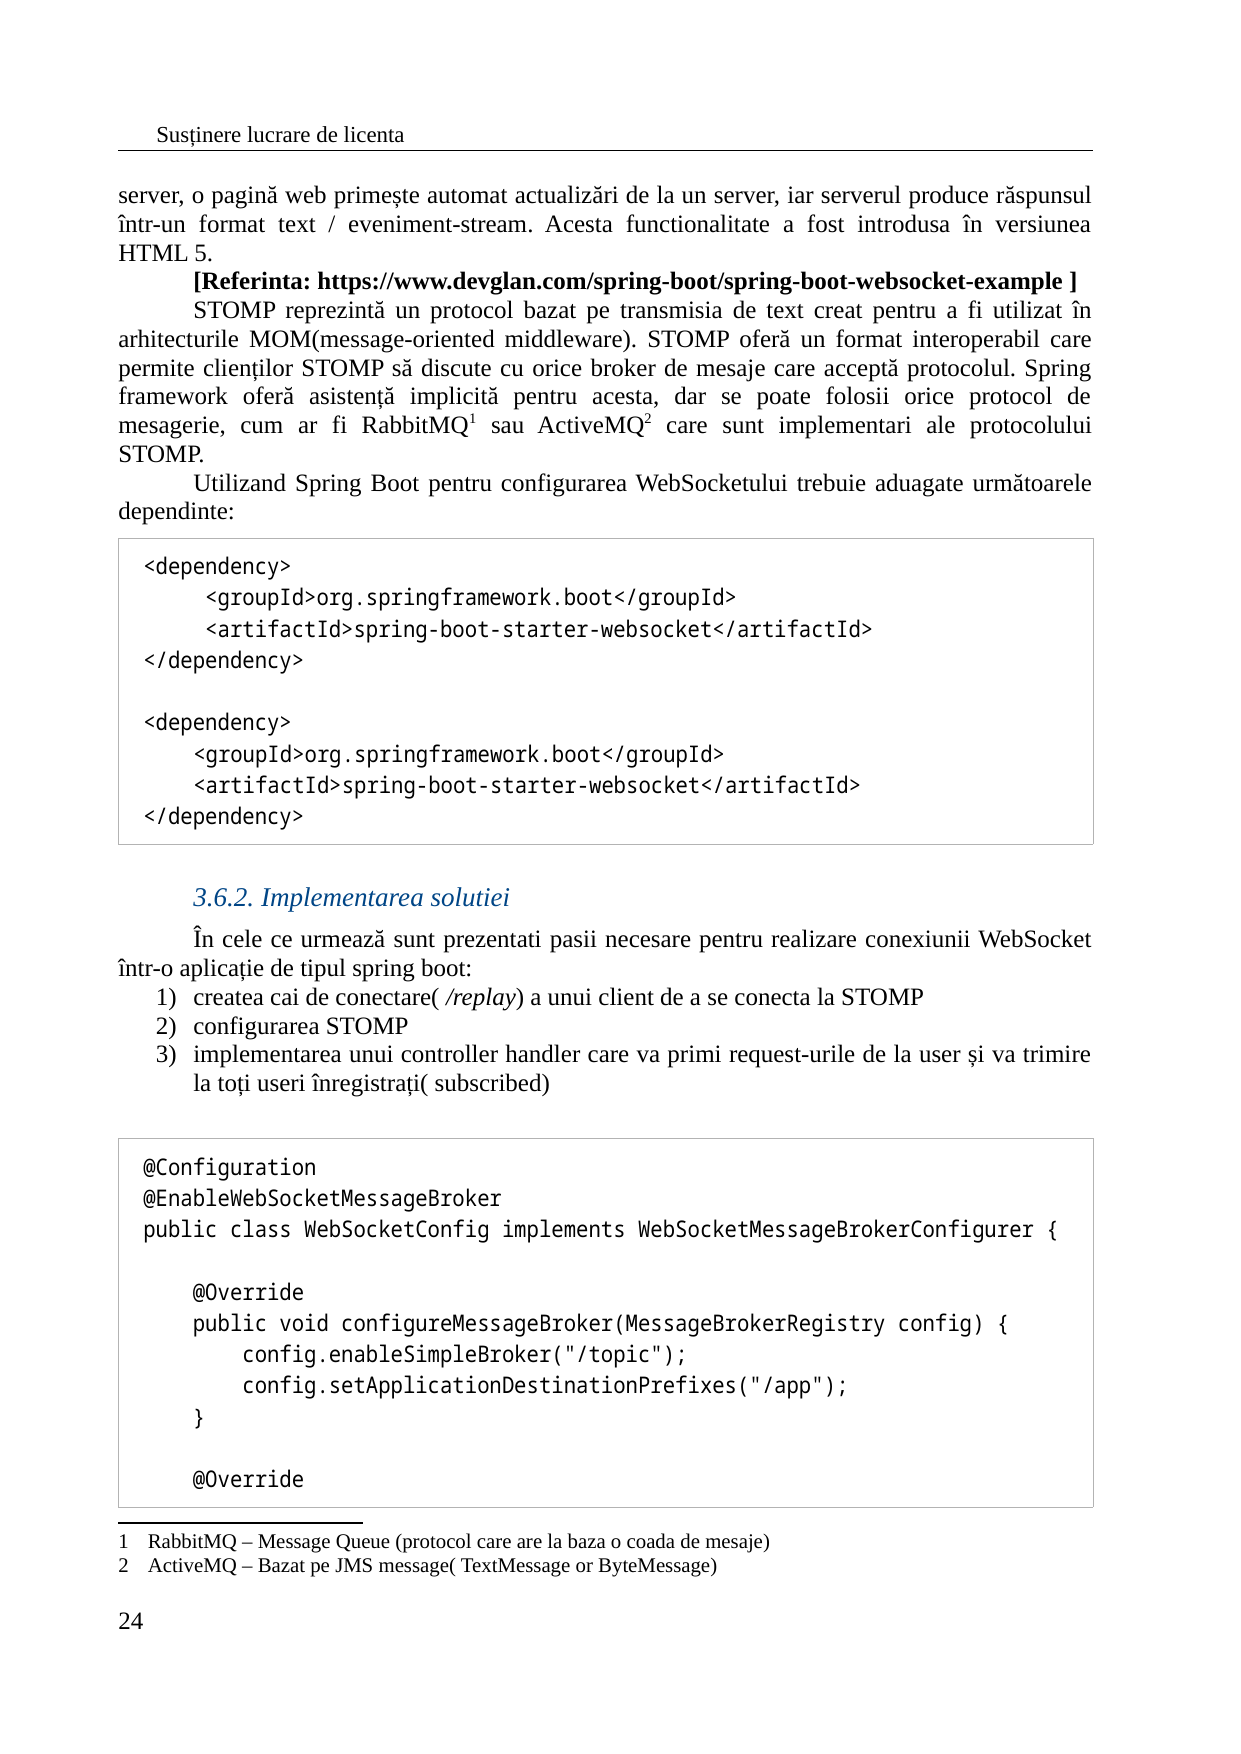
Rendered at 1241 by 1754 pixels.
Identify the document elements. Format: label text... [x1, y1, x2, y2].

text ActiveMQ – Bazat pe JMS message( TextMessage or ByteMessage) [118, 1553, 1093, 1577]
list implementarea unui controller handler care va primi request-urile de la user și va trimire la toți useri înregistrați( subscribed) [156, 1039, 1093, 1097]
text public class WebSocketConfig implements WebSocketMessageBrokerConfigurer { [119, 1201, 1093, 1244]
text <dependency> [119, 539, 1093, 569]
text <groupId>org.springframework.boot</groupId> [119, 569, 1093, 600]
text @Configuration [119, 1139, 1093, 1169]
text </dependency> [119, 788, 1093, 844]
text <artifactId>spring-boot-starter-websocket</artifactId> [119, 756, 1093, 788]
text } [119, 1388, 1093, 1432]
text <artifactId>spring-boot-starter-websocket</artifactId> [119, 600, 1093, 631]
text [Referinta: https://www.devglan.com/spring-boot/spring-boot-websocket-example ] [118, 266, 1093, 295]
text </dependency> [119, 631, 1093, 675]
list configurarea STOMP [156, 1011, 1093, 1039]
text <dependency> [119, 694, 1093, 725]
text server, o pagină web primește automat actualizări de la un server, iar serverul produce răspunsul într-un format text / eveniment-stream. Acesta functionalitate a fost introdusa în versiunea HTML 5. [118, 180, 1093, 266]
text STOMP reprezintă un protocol bazat pe transmisia de text creat pentru a fi utilizat în arhitecturile MOM(message-oriented middleware). STOMP oferă un format interoperabil care permite clienților STOMP să discute cu orice broker de mesaje care acceptă protocolul. Spring framework oferă asistență implicită pentru acesta, dar se poate folosii orice protocol de mesagerie, cum ar fi RabbitMQ sau ActiveMQ care sunt implementari ale protocolului STOMP. [118, 295, 1093, 468]
text Utilizand Spring Boot pentru configurarea WebSocketului trebuie aduagate următoarele dependinte: [118, 468, 1093, 525]
text RabbitMQ – Message Queue (protocol care are la baza o coada de mesaje) [118, 1529, 1093, 1553]
list createa cai de conectare( /replay) a unui client de a se conecta la STOMP [156, 982, 1093, 1011]
text În cele ce urmează sunt prezentati pasii necesare pentru realizare conexiunii WebSocket într-o aplicație de tipul spring boot: [118, 924, 1093, 982]
text public void configureMessageBroker(MessageBrokerRegistry config) { [119, 1294, 1093, 1326]
text @EnableWebSocketMessageBroker [119, 1169, 1093, 1201]
text config.setApplicationDestinationPrefixes("/app"); [119, 1357, 1093, 1388]
text @Override [119, 1451, 1093, 1507]
subtitle Implementarea solutiei [193, 881, 1093, 912]
text @Override [119, 1263, 1093, 1294]
text config.enableSimpleBroker("/topic"); [119, 1326, 1093, 1357]
text <groupId>org.springframework.boot</groupId> [119, 725, 1093, 756]
